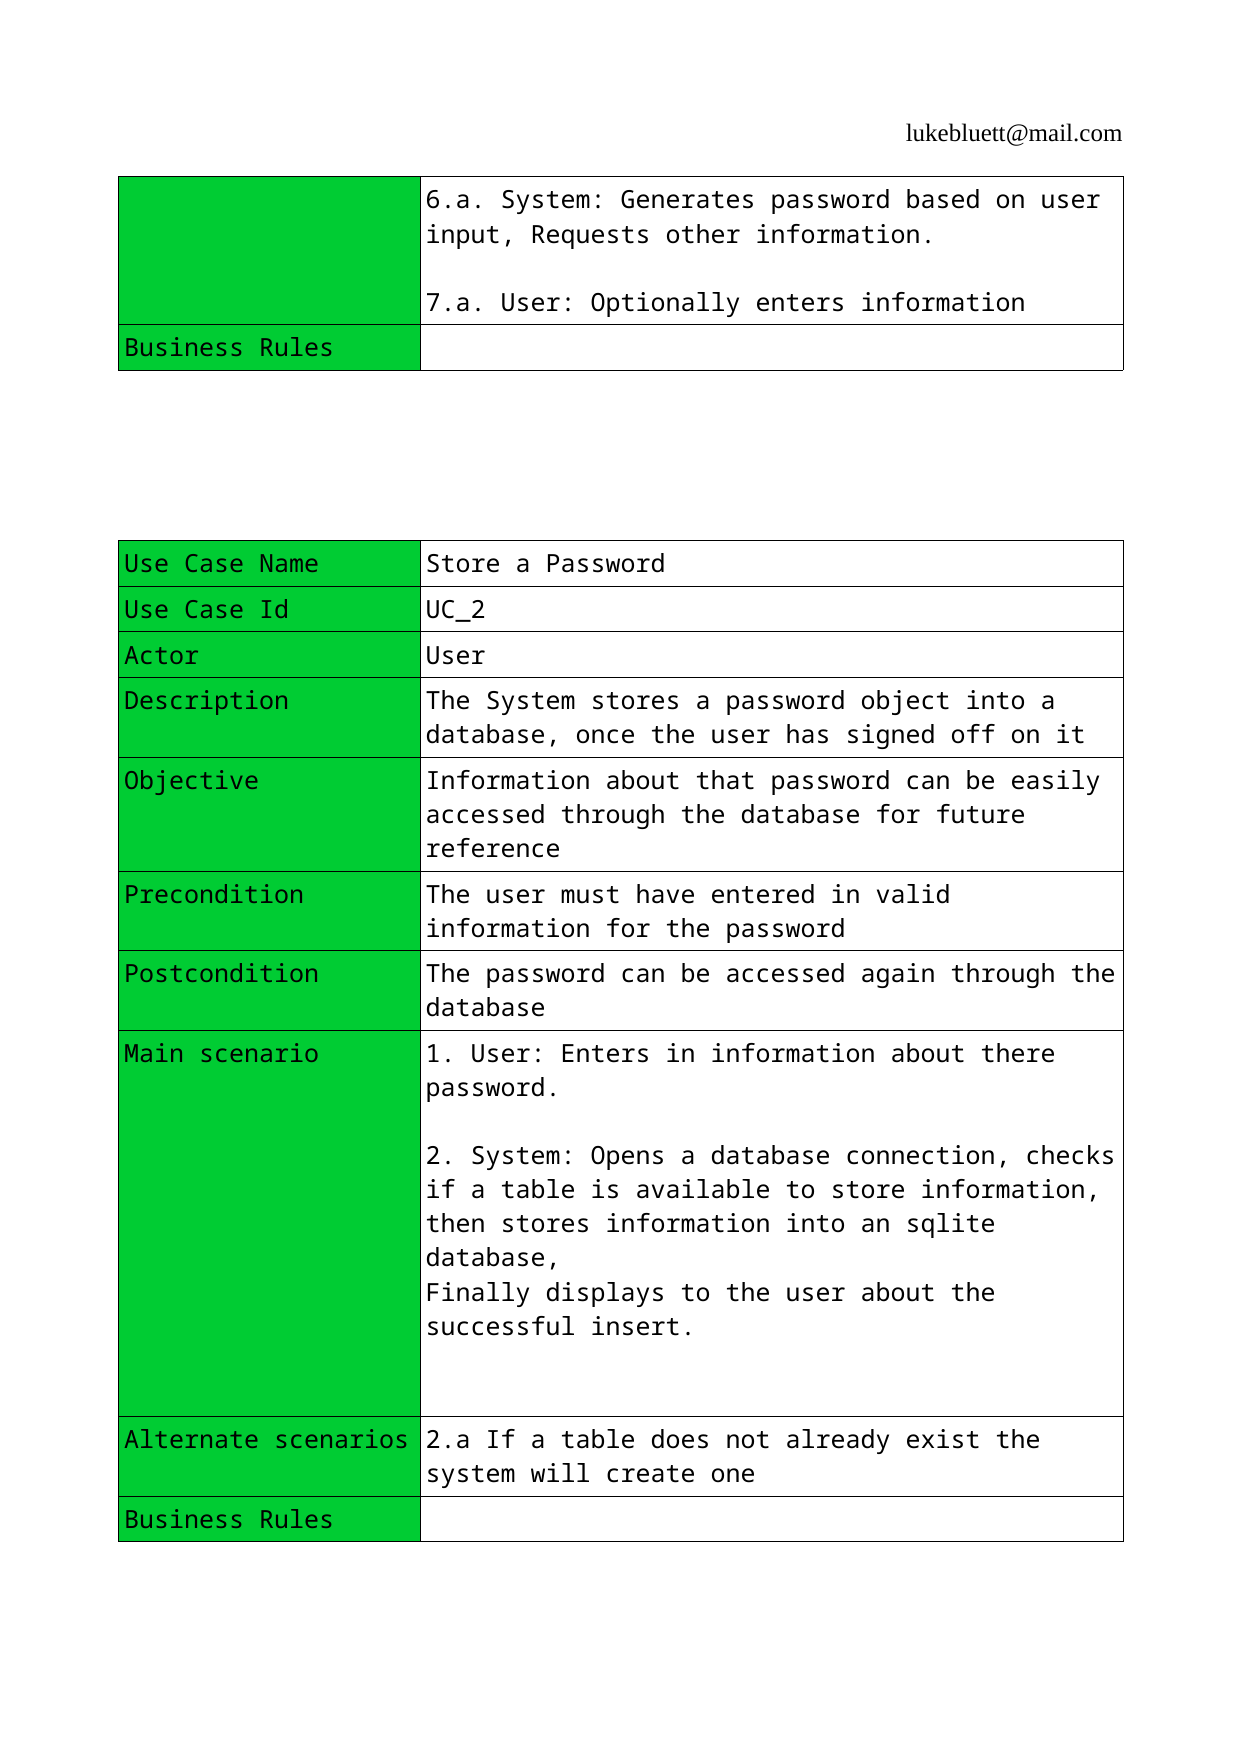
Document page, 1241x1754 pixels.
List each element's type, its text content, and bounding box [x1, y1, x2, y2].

table_cell User [421, 632, 1123, 677]
table_cell The password can be accessed again through the database [421, 951, 1123, 1030]
table_cell Description [119, 678, 420, 757]
table_cell [119, 177, 420, 324]
table_cell Alternate scenarios [119, 1417, 420, 1496]
table_cell 6.a. System: Generates password based on user input, Requests other information. 7.a. User: Optionally enters information [421, 177, 1123, 324]
table_cell Actor [119, 632, 420, 677]
table_cell The System stores a password object into a database, once the user has signed off on it [421, 678, 1123, 757]
table_cell [421, 325, 1123, 370]
table_cell The user must have entered in valid information for the password [421, 872, 1123, 950]
table_cell Precondition [119, 872, 420, 950]
table_cell Business Rules [119, 325, 420, 370]
table_cell Postcondition [119, 951, 420, 1030]
table_header Use Case Name [119, 541, 420, 586]
table_cell 2.a If a table does not already exist the system will create one [421, 1417, 1123, 1496]
table_cell [421, 1497, 1123, 1541]
table_cell UC_2 [421, 587, 1123, 631]
table_cell Business Rules [119, 1497, 420, 1541]
table_header Store a Password [421, 541, 1123, 586]
table_cell 1. User: Enters in information about there password. 2. System: Opens a database connection, checks if a table is available to store information, then stores information into an sqlite database, Finally displays to the user about the successful insert. [421, 1031, 1123, 1416]
table_cell Information about that password can be easily accessed through the database for future reference [421, 758, 1123, 871]
table_cell Objective [119, 758, 420, 871]
table_cell Main scenario [119, 1031, 420, 1416]
table_cell Use Case Id [119, 587, 420, 631]
